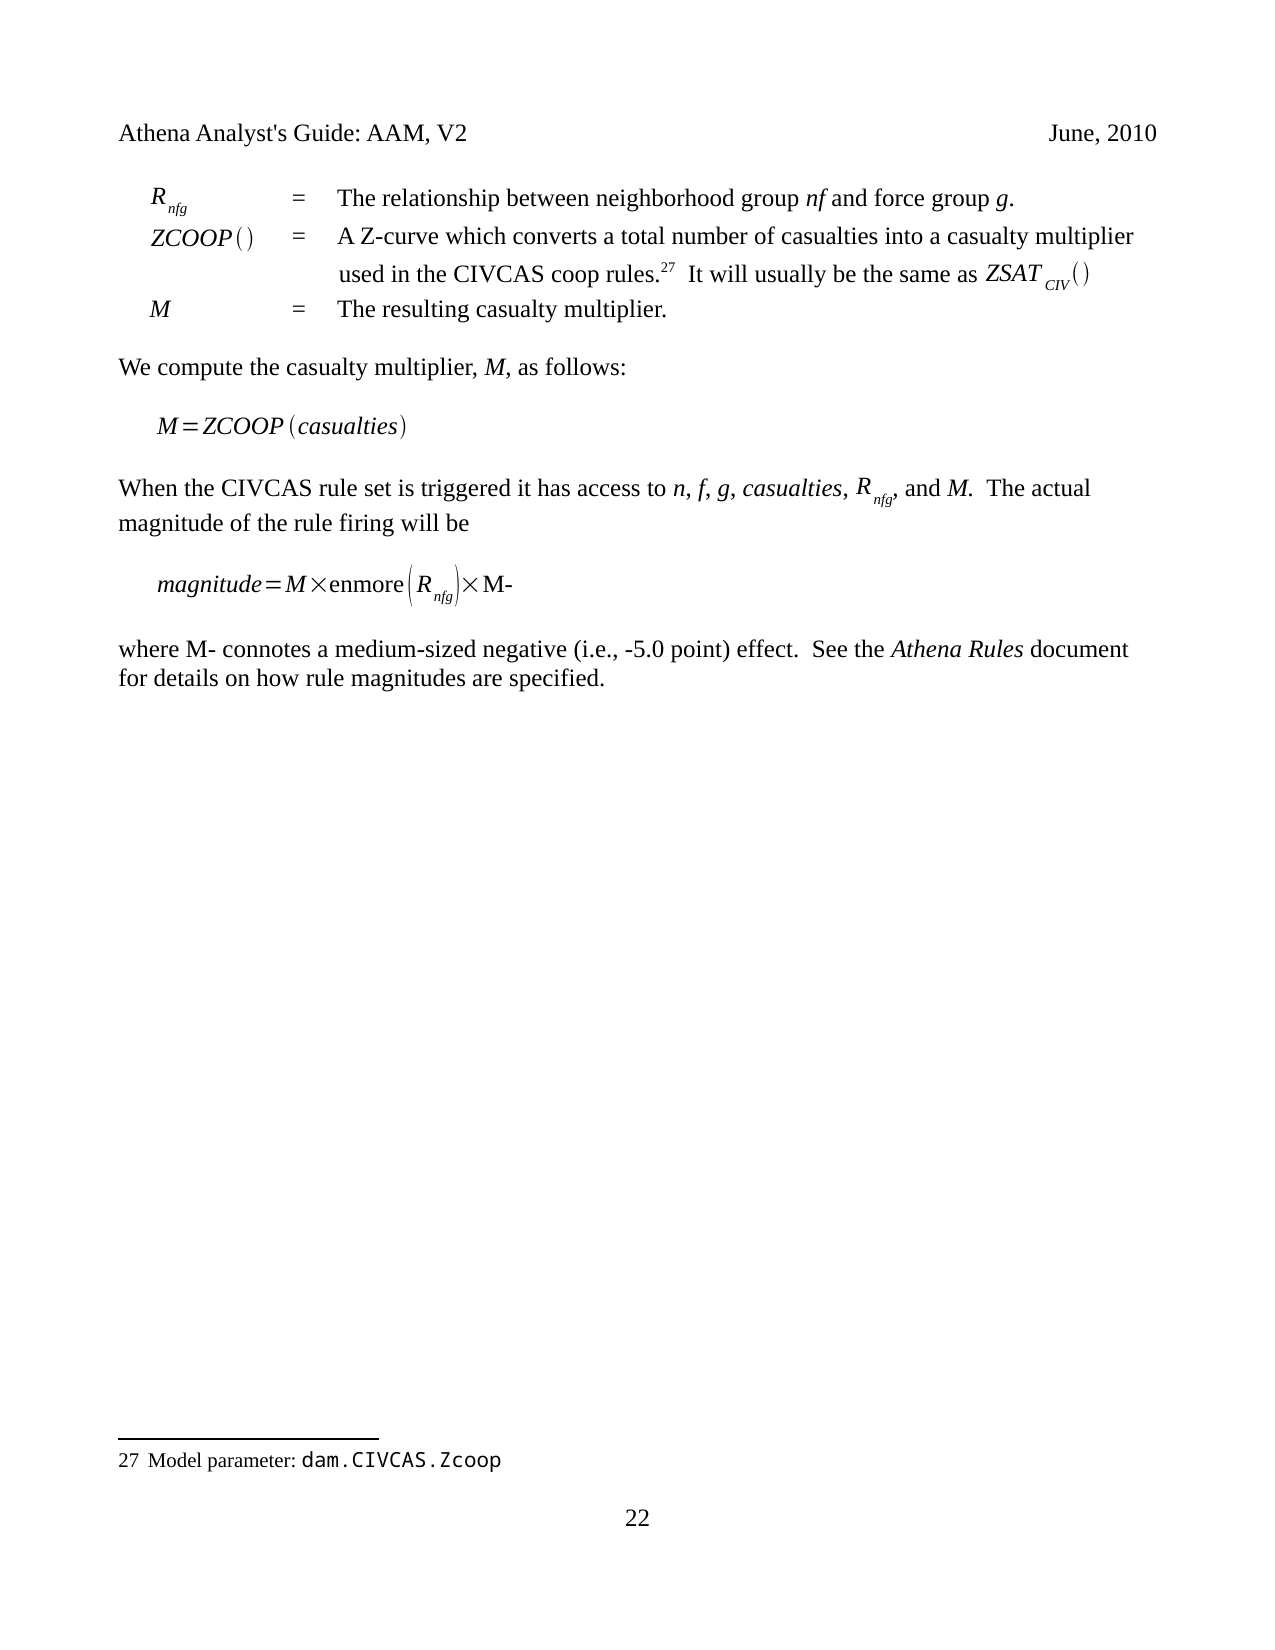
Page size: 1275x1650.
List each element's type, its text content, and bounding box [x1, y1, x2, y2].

text = A Z-curve which converts a total number of casualties into a casualty multiplier used in the CIVCAS coop rules. It will usually be the same as [149, 218, 1157, 294]
text We compute the casualty multiplier, M, as follows: [118, 352, 1157, 381]
text When the CIVCAS rule set is triggered it has access to n, f, g, casualties, , and M. The actual magnitude of the rule firing will be [118, 467, 1157, 537]
text = The relationship between neighborhood group nf and force group g. [149, 176, 1157, 218]
text M = The resulting casualty multiplier. [149, 294, 1157, 323]
text Model parameter: dam.CIVCAS.Zcoop [118, 1445, 1157, 1474]
text where M- connotes a medium-sized negative (i.e., -5.0 point) effect. See the Athena Rules document for details on how rule magnitudes are specified. [118, 634, 1157, 691]
